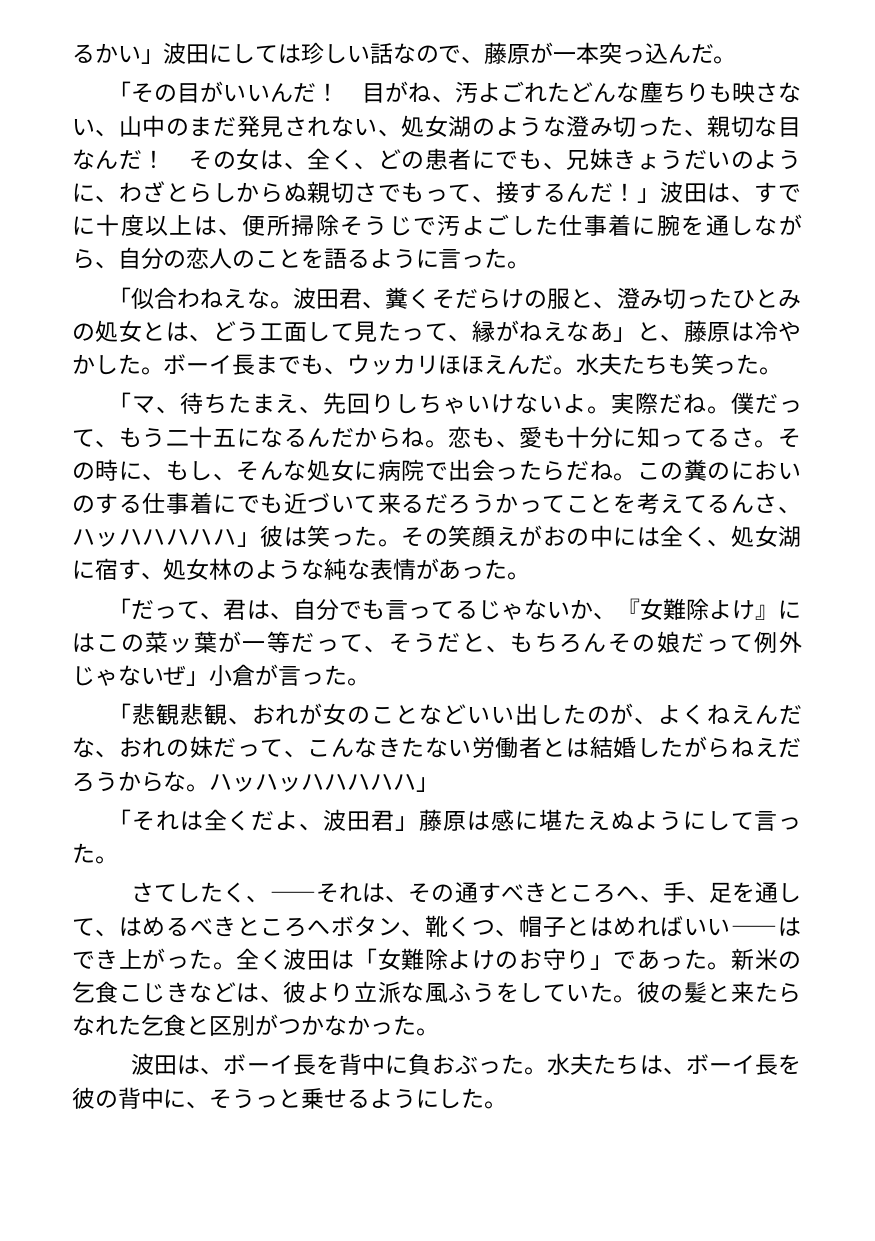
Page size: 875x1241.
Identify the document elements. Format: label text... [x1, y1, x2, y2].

text るかい」波田にしては珍しい話なので、藤原が一本突っ込んだ。 [72, 36, 802, 69]
text 「その目がいいんだ！ 目がね、汚よごれたどんな塵ちりも映さない、山中のまだ発見されない、処女湖のような澄み切った、親切な目なんだ！ その女は、全く、どの患者にでも、兄妹きょうだいのように、わざとらしからぬ親切さでもって、接するんだ！」波田は、すでに十度以上は、便所掃除そうじで汚よごした仕事着に腕を通しながら、自分の恋人のことを語るように言った。 [72, 75, 802, 274]
text 「悲観悲観、おれが女のことなどいい出したのが、よくねえんだな、おれの妹だって、こんなきたない労働者とは結婚したがらねえだろうからな。ハッハッハハハハハ」 [72, 697, 802, 797]
text さてしたく、――それは、その通すべきところへ、手、足を通して、はめるべきところへボタン、靴くつ、帽子とはめればいい――はでき上がった。全く波田は「女難除よけのお守り」であった。新米の乞食こじきなどは、彼より立派な風ふうをしていた。彼の髪と来たらなれた乞食と区別がつかなかった。 [72, 875, 802, 1041]
text 「マ、待ちたまえ、先回りしちゃいけないよ。実際だね。僕だって、もう二十五になるんだからね。恋も、愛も十分に知ってるさ。その時に、もし、そんな処女に病院で出会ったらだね。この糞のにおいのする仕事着にでも近づいて来るだろうかってことを考えてるんさ、ハッハハハハハ」彼は笑った。その笑顔えがおの中には全く、処女湖に宿す、処女林のような純な表情があった。 [72, 386, 802, 586]
text 「それは全くだよ、波田君」藤原は感に堪たえぬようにして言った。 [72, 803, 802, 869]
text 「似合わねえな。波田君、糞くそだらけの服と、澄み切ったひとみの処女とは、どう工面して見たって、縁がねえなあ」と、藤原は冷やかした。ボーイ長までも、ウッカリほほえんだ。水夫たちも笑った。 [72, 281, 802, 380]
text 「だって、君は、自分でも言ってるじゃないか、『女難除よけ』にはこの菜ッ葉が一等だって、そうだと、もちろんその娘だって例外じゃないぜ」小倉が言った。 [72, 591, 802, 691]
text 波田は、ボーイ長を背中に負おぶった。水夫たちは、ボーイ長を彼の背中に、そうっと乗せるようにした。 [72, 1047, 802, 1114]
